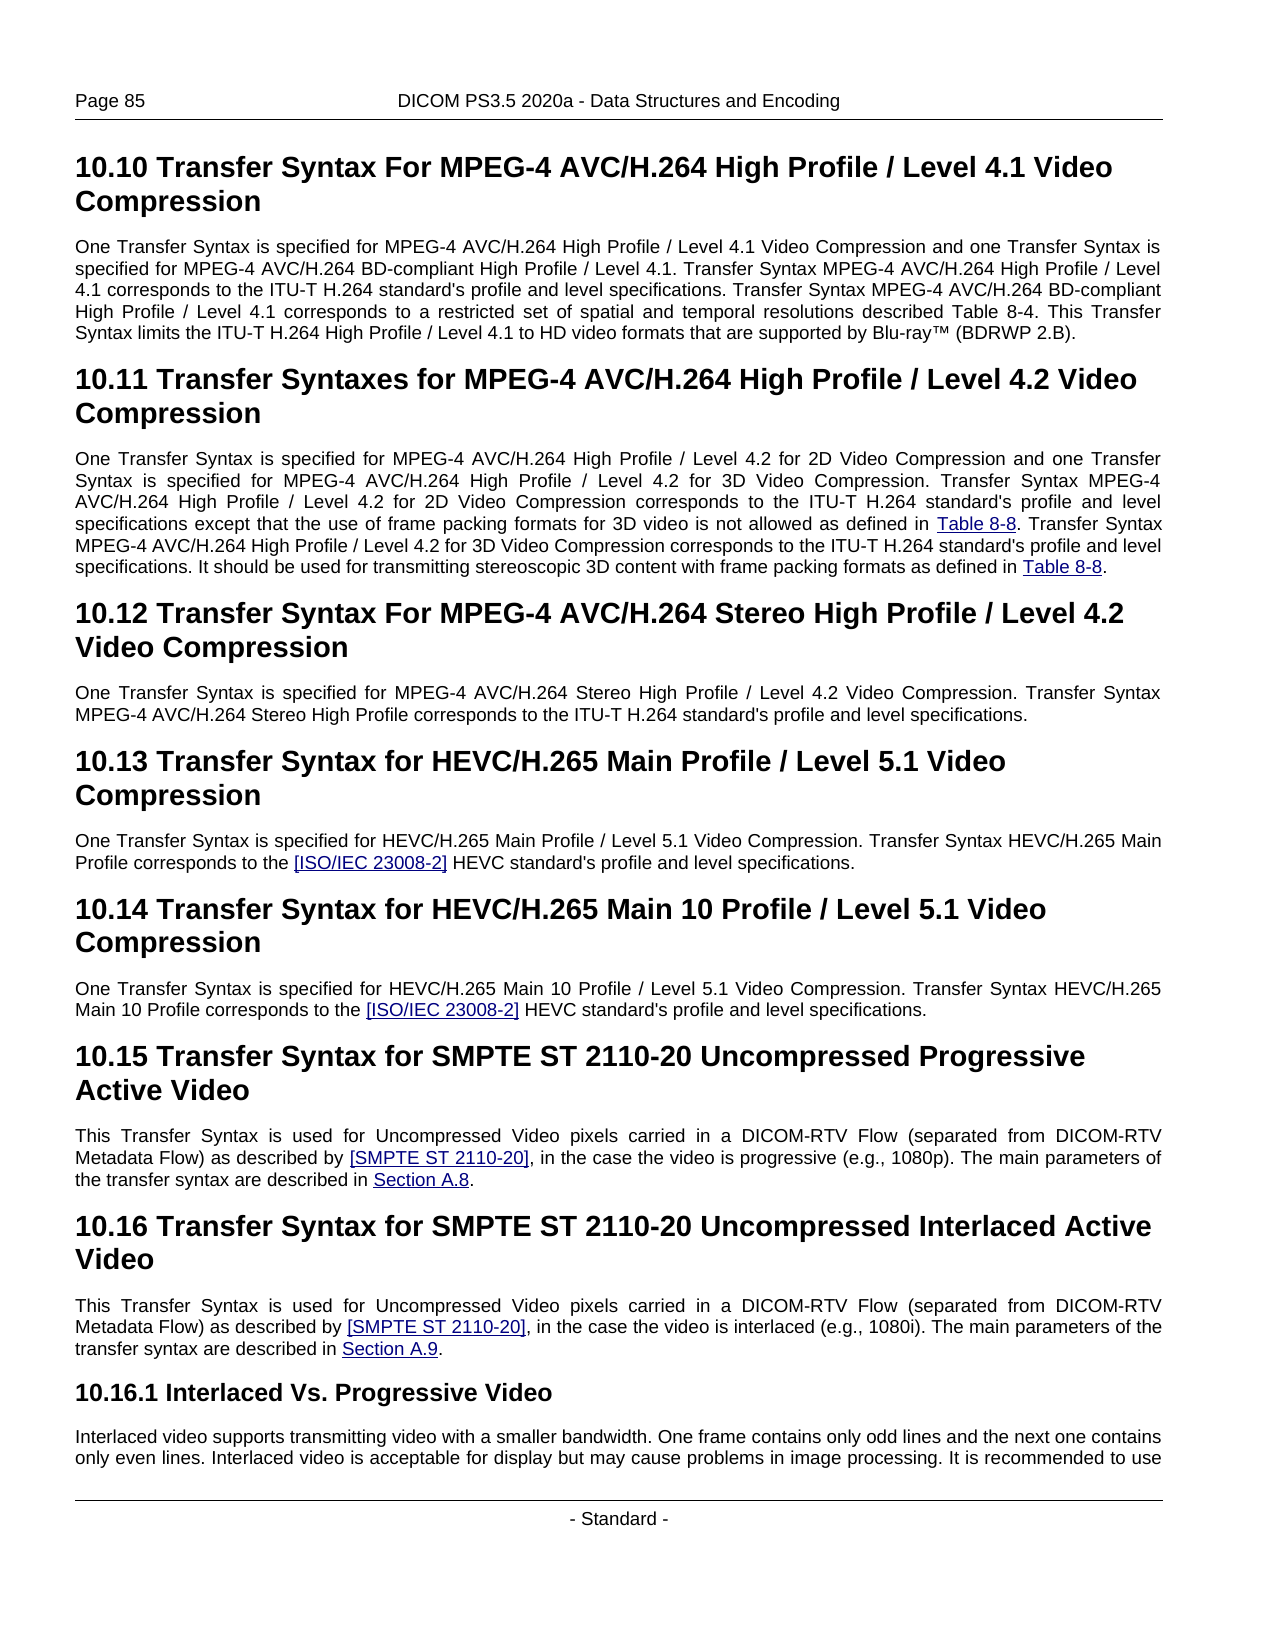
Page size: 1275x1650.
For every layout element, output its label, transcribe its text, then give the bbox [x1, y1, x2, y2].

text 10.12 Transfer Syntax For MPEG-4 AVC/H.264 Stereo High Profile / Level 4.2 Video Compression [75, 596, 1162, 663]
text 10.16 Transfer Syntax for SMPTE ST 2110-20 Uncompressed Interlaced Active Video [75, 1209, 1162, 1276]
text One Transfer Syntax is specified for MPEG-4 AVC/H.264 High Profile / Level 4.1 Video Compression and one Transfer Syntax is specified for MPEG-4 AVC/H.264 BD-compliant High Profile / Level 4.1. Transfer Syntax MPEG-4 AVC/H.264 High Profile / Level 4.1 corresponds to the ITU-T H.264 standard's profile and level specifications. Transfer Syntax MPEG-4 AVC/H.264 BD-compliant High Profile / Level 4.1 corresponds to a restricted set of spatial and temporal resolutions described Table 8-4. This Transfer Syntax limits the ITU-T H.264 High Profile / Level 4.1 to HD video formats that are supported by Blu-ray™ (BDRWP 2.B). [75, 236, 1162, 344]
text 10.13 Transfer Syntax for HEVC/H.265 Main Profile / Level 5.1 Video Compression [75, 744, 1162, 811]
text This Transfer Syntax is used for Uncompressed Video pixels carried in a DICOM-RTV Flow (separated from DICOM-RTV Metadata Flow) as described by [SMPTE ST 2110-20], in the case the video is progressive (e.g., 1080p). The main parameters of the transfer syntax are described in Section A.8. [75, 1125, 1162, 1190]
text 10.10 Transfer Syntax For MPEG-4 AVC/H.264 High Profile / Level 4.1 Video Compression [75, 150, 1162, 217]
text One Transfer Syntax is specified for HEVC/H.265 Main Profile / Level 5.1 Video Compression. Transfer Syntax HEVC/H.265 Main Profile corresponds to the [ISO/IEC 23008-2] HEVC standard's profile and level specifications. [75, 830, 1162, 873]
text 10.14 Transfer Syntax for HEVC/H.265 Main 10 Profile / Level 5.1 Video Compression [75, 892, 1162, 959]
text 10.11 Transfer Syntaxes for MPEG-4 AVC/H.264 High Profile / Level 4.2 Video Compression [75, 362, 1162, 429]
text One Transfer Syntax is specified for MPEG-4 AVC/H.264 High Profile / Level 4.2 for 2D Video Compression and one Transfer Syntax is specified for MPEG-4 AVC/H.264 High Profile / Level 4.2 for 3D Video Compression. Transfer Syntax MPEG-4 AVC/H.264 High Profile / Level 4.2 for 2D Video Compression corresponds to the ITU-T H.264 standard's profile and level specifications except that the use of frame packing formats for 3D video is not allowed as defined in Table 8-8. Transfer Syntax MPEG-4 AVC/H.264 High Profile / Level 4.2 for 3D Video Compression corresponds to the ITU-T H.264 standard's profile and level specifications. It should be used for transmitting stereoscopic 3D content with frame packing formats as defined in Table 8-8. [75, 448, 1162, 578]
text 10.16.1 Interlaced Vs. Progressive Video [75, 1378, 1162, 1407]
text One Transfer Syntax is specified for HEVC/H.265 Main 10 Profile / Level 5.1 Video Compression. Transfer Syntax HEVC/H.265 Main 10 Profile corresponds to the [ISO/IEC 23008-2] HEVC standard's profile and level specifications. [75, 978, 1162, 1021]
text This Transfer Syntax is used for Uncompressed Video pixels carried in a DICOM-RTV Flow (separated from DICOM-RTV Metadata Flow) as described by [SMPTE ST 2110-20], in the case the video is interlaced (e.g., 1080i). The main parameters of the transfer syntax are described in Section A.9. [75, 1294, 1162, 1359]
text Interlaced video supports transmitting video with a smaller bandwidth. One frame contains only odd lines and the next one contains only even lines. Interlaced video is acceptable for display but may cause problems in image processing. It is recommended to use [75, 1426, 1162, 1469]
text One Transfer Syntax is specified for MPEG-4 AVC/H.264 Stereo High Profile / Level 4.2 Video Compression. Transfer Syntax MPEG-4 AVC/H.264 Stereo High Profile corresponds to the ITU-T H.264 standard's profile and level specifications. [75, 682, 1162, 725]
text 10.15 Transfer Syntax for SMPTE ST 2110-20 Uncompressed Progressive Active Video [75, 1039, 1162, 1107]
